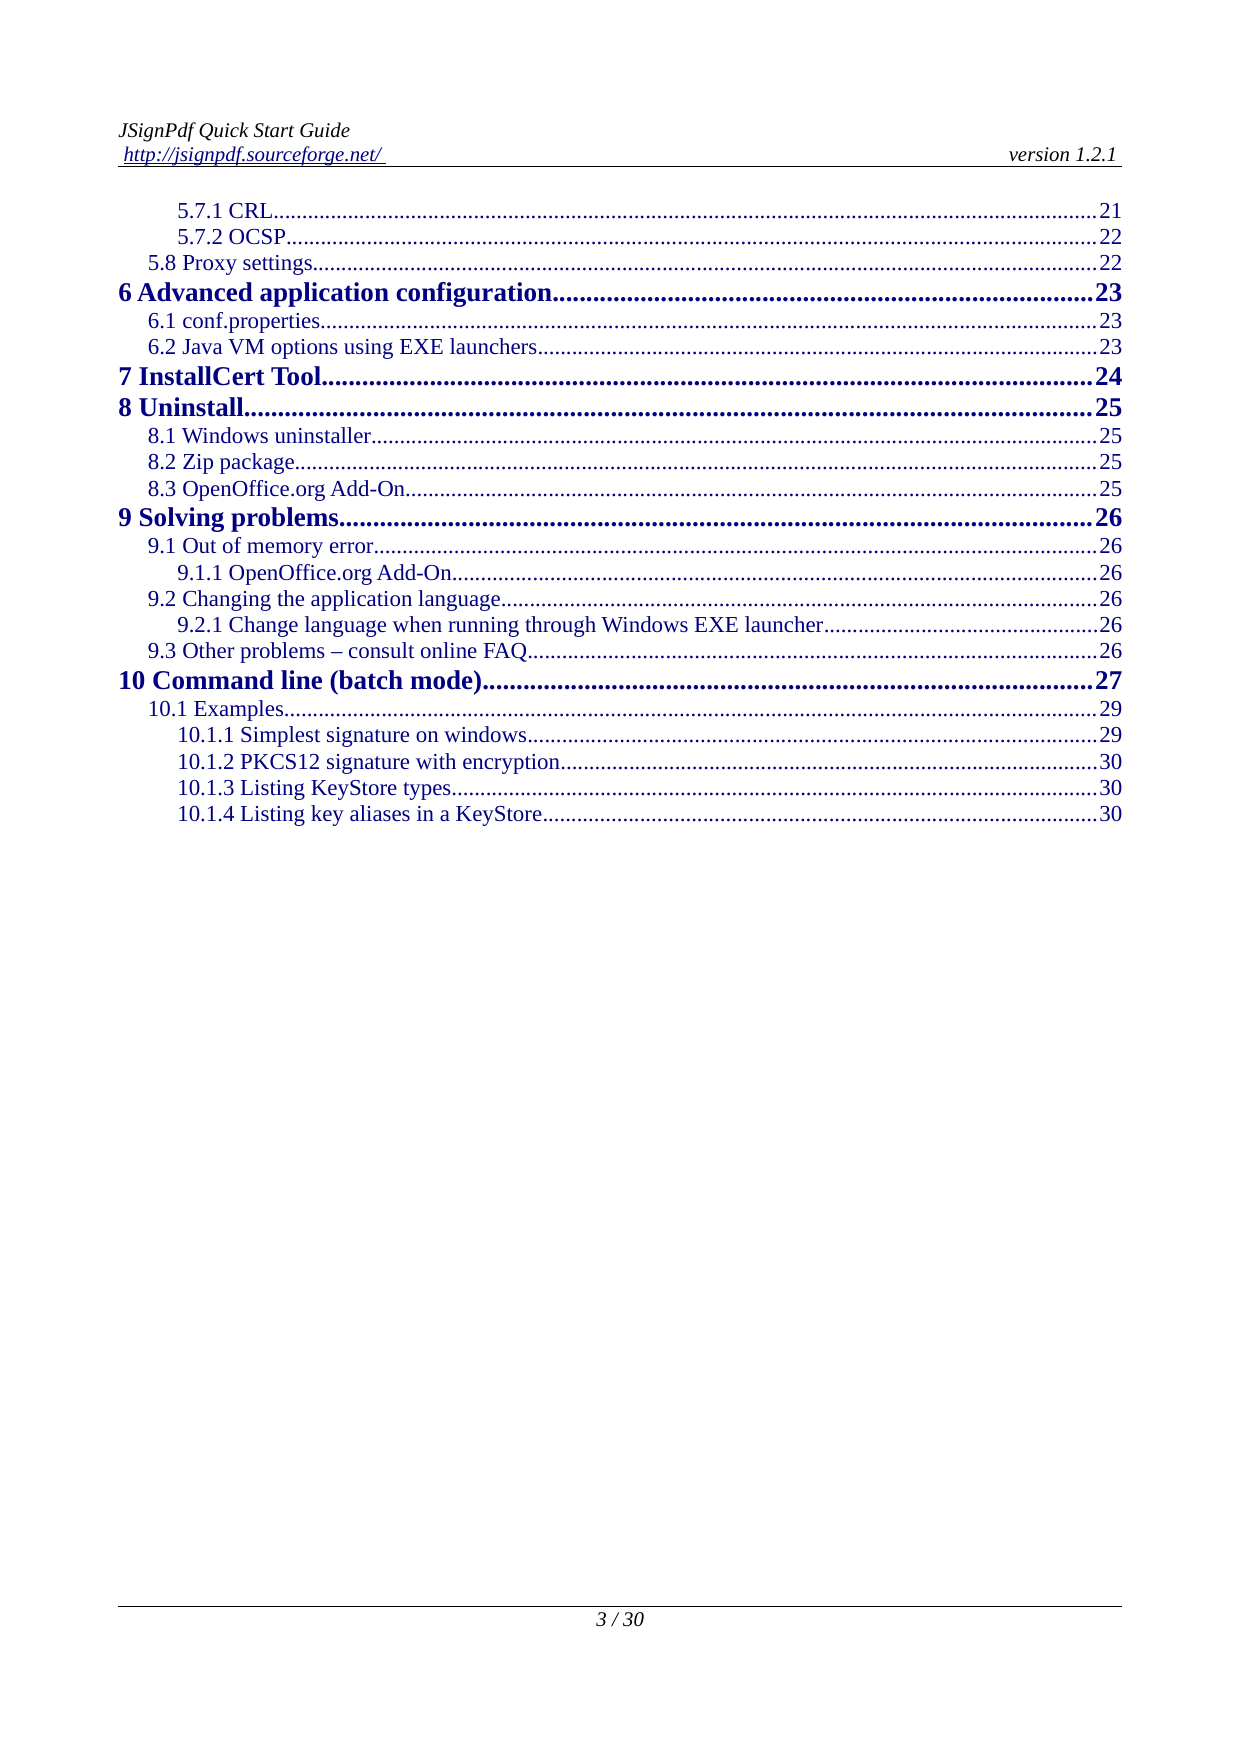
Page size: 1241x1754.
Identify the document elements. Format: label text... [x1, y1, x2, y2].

text 5.7.1 CRL 21 [177, 197, 1122, 223]
text 9.1 Out of memory error 26 [148, 532, 1122, 558]
text 10.1 Examples 29 [148, 695, 1122, 721]
text 8.3 OpenOffice.org Add-On 25 [148, 475, 1122, 501]
text 8.1 Windows uninstaller 25 [148, 422, 1122, 448]
text 10 Command line (batch mode) 27 [118, 664, 1122, 695]
text 8.2 Zip package 25 [148, 448, 1122, 475]
text 8 Uninstall 25 [118, 391, 1122, 422]
text 9.2 Changing the application language 26 [148, 585, 1122, 611]
text 9.2.1 Change language when running through Windows EXE launcher 26 [177, 611, 1122, 638]
text 10.1.1 Simplest signature on windows 29 [177, 721, 1122, 748]
text 10.1.2 PKCS12 signature with encryption 30 [177, 748, 1122, 774]
text 9.3 Other problems – consult online FAQ 26 [148, 638, 1122, 664]
text 9 Solving problems 26 [118, 501, 1122, 532]
text 9.1.1 OpenOffice.org Add-On 26 [177, 558, 1122, 585]
text 6 Advanced application configuration 23 [118, 276, 1122, 307]
text 5.8 Proxy settings 22 [148, 249, 1122, 276]
text 7 InstallCert Tool 24 [118, 360, 1122, 391]
text 6.1 conf.properties 23 [148, 307, 1122, 333]
text 10.1.4 Listing key aliases in a KeyStore 30 [177, 801, 1122, 827]
text 5.7.2 OCSP 22 [177, 223, 1122, 249]
text 10.1.3 Listing KeyStore types 30 [177, 774, 1122, 801]
text 6.2 Java VM options using EXE launchers 23 [148, 333, 1122, 360]
